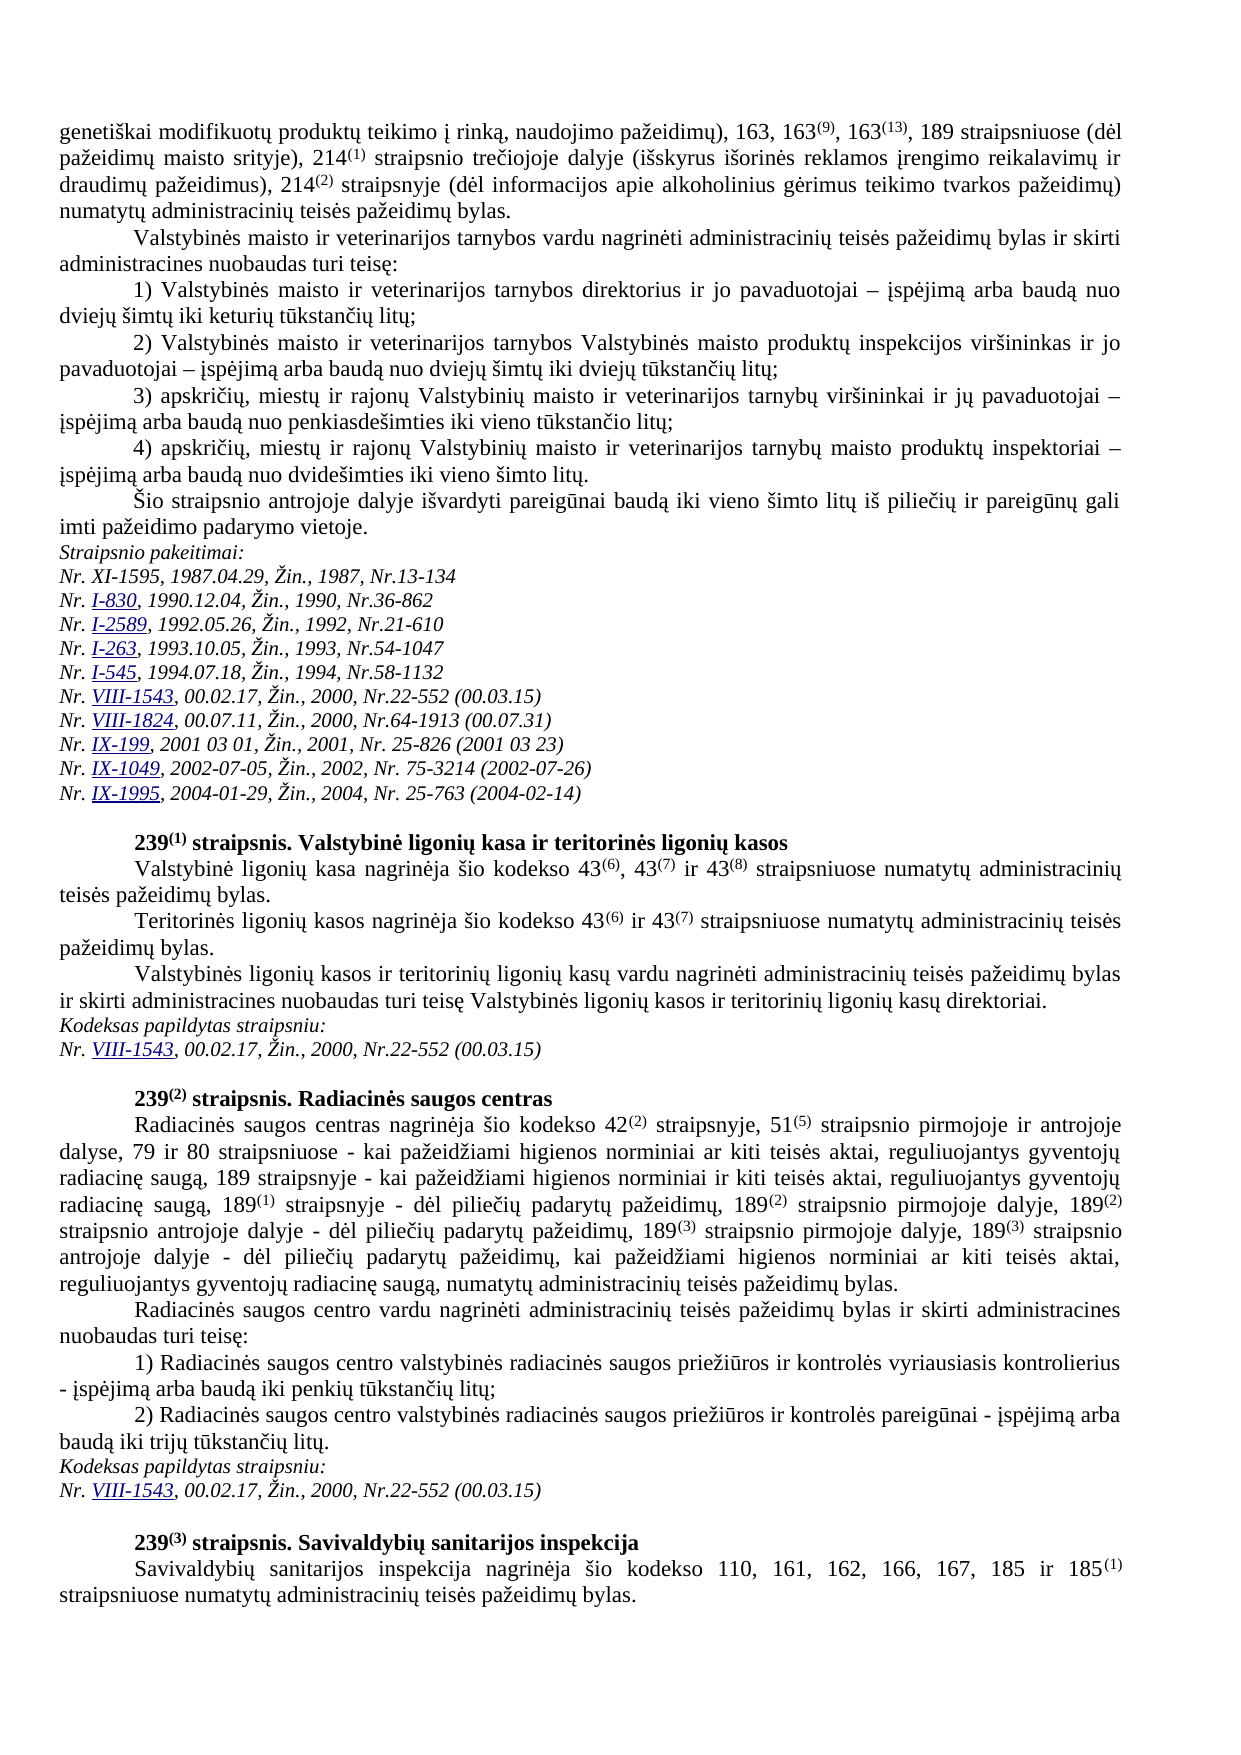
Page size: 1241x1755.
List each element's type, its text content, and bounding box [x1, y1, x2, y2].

text 2) Valstybinės maisto ir veterinarijos tarnybos Valstybinės maisto produktų inspekcijos viršininkas ir jo pavaduotojai – įspėjimą arba baudą nuo dviejų šimtų iki dviejų tūkstančių litų; [59, 329, 1122, 382]
text 4) apskričių, miestų ir rajonų Valstybinių maisto ir veterinarijos tarnybų maisto produktų inspektoriai – įspėjimą arba baudą nuo dvidešimties iki vieno šimto litų. [59, 434, 1122, 487]
text 2) Radiacinės saugos centro valstybinės radiacinės saugos priežiūros ir kontrolės pareigūnai - įspėjimą arba baudą iki trijų tūkstančių litų. [59, 1401, 1122, 1454]
text Straipsnio pakeitimai: [59, 540, 1122, 564]
text Nr. IX-1049, 2002-07-05, Žin., 2002, Nr. 75-3214 (2002-07-26) [59, 756, 1122, 780]
text Nr. VIII-1543, 00.02.17, Žin., 2000, Nr.22-552 (00.03.15) [59, 1478, 1122, 1502]
text Nr. I-2589, 1992.05.26, Žin., 1992, Nr.21-610 [59, 612, 1122, 636]
text Valstybinė ligonių kasa nagrinėja šio kodekso 43(6), 43(7) ir 43(8) straipsniuose numatytų administracinių teisės pažeidimų bylas. [59, 855, 1122, 908]
text Teritorinės ligonių kasos nagrinėja šio kodekso 43(6) ir 43(7) straipsniuose numatytų administracinių teisės pažeidimų bylas. [59, 908, 1122, 960]
text Nr. IX-199, 2001 03 01, Žin., 2001, Nr. 25-826 (2001 03 23) [59, 732, 1122, 756]
text Savivaldybių sanitarijos inspekcija nagrinėja šio kodekso 110, 161, 162, 166, 167, 185 ir 185(1) straipsniuose numatytų administracinių teisės pažeidimų bylas. [59, 1555, 1122, 1608]
text 239(2) straipsnis. Radiacinės saugos centras [59, 1085, 1122, 1112]
text Valstybinės maisto ir veterinarijos tarnybos vardu nagrinėti administracinių teisės pažeidimų bylas ir skirti administracines nuobaudas turi teisę: [59, 223, 1122, 276]
text Šio straipsnio antrojoje dalyje išvardyti pareigūnai baudą iki vieno šimto litų iš piliečių ir pareigūnų gali imti pažeidimo padarymo vietoje. [59, 487, 1122, 540]
text genetiškai modifikuotų produktų teikimo į rinką, naudojimo pažeidimų), 163, 163(9), 163(13), 189 straipsniuose (dėl pažeidimų maisto srityje), 214(1) straipsnio trečiojoje dalyje (išskyrus išorinės reklamos įrengimo reikalavimų ir draudimų pažeidimus), 214(2) straipsnyje (dėl informacijos apie alkoholinius gėrimus teikimo tvarkos pažeidimų) numatytų administracinių teisės pažeidimų bylas. [59, 118, 1122, 223]
text Nr. I-830, 1990.12.04, Žin., 1990, Nr.36-862 [59, 588, 1122, 612]
text 1) Radiacinės saugos centro valstybinės radiacinės saugos priežiūros ir kontrolės vyriausiasis kontrolierius - įspėjimą arba baudą iki penkių tūkstančių litų; [59, 1349, 1122, 1401]
text Nr. IX-1995, 2004-01-29, Žin., 2004, Nr. 25-763 (2004-02-14) [59, 780, 1122, 804]
text Kodeksas papildytas straipsniu: [59, 1454, 1122, 1478]
text 239(1) straipsnis. Valstybinė ligonių kasa ir teritorinės ligonių kasos [59, 828, 1122, 855]
text Radiacinės saugos centro vardu nagrinėti administracinių teisės pažeidimų bylas ir skirti administracines nuobaudas turi teisę: [59, 1296, 1122, 1349]
text Nr. I-545, 1994.07.18, Žin., 1994, Nr.58-1132 [59, 660, 1122, 684]
text Radiacinės saugos centras nagrinėja šio kodekso 42(2) straipsnyje, 51(5) straipsnio pirmojoje ir antrojoje dalyse, 79 ir 80 straipsniuose - kai pažeidžiami higienos norminiai ar kiti teisės aktai, reguliuojantys gyventojų radiacinę saugą, 189 straipsnyje - kai pažeidžiami higienos norminiai ir kiti teisės aktai, reguliuojantys gyventojų radiacinę saugą, 189(1) straipsnyje - dėl piliečių padarytų pažeidimų, 189(2) straipsnio pirmojoje dalyje, 189(2) straipsnio antrojoje dalyje - dėl piliečių padarytų pažeidimų, 189(3) straipsnio pirmojoje dalyje, 189(3) straipsnio antrojoje dalyje - dėl piliečių padarytų pažeidimų, kai pažeidžiami higienos norminiai ar kiti teisės aktai, reguliuojantys gyventojų radiacinę saugą, numatytų administracinių teisės pažeidimų bylas. [59, 1112, 1122, 1296]
text Nr. VIII-1543, 00.02.17, Žin., 2000, Nr.22-552 (00.03.15) [59, 684, 1122, 708]
text Nr. I-263, 1993.10.05, Žin., 1993, Nr.54-1047 [59, 636, 1122, 660]
text 3) apskričių, miestų ir rajonų Valstybinių maisto ir veterinarijos tarnybų viršininkai ir jų pavaduotojai – įspėjimą arba baudą nuo penkiasdešimties iki vieno tūkstančio litų; [59, 382, 1122, 434]
text Nr. VIII-1824, 00.07.11, Žin., 2000, Nr.64-1913 (00.07.31) [59, 708, 1122, 732]
text 1) Valstybinės maisto ir veterinarijos tarnybos direktorius ir jo pavaduotojai – įspėjimą arba baudą nuo dviejų šimtų iki keturių tūkstančių litų; [59, 276, 1122, 329]
text 239(3) straipsnis. Savivaldybių sanitarijos inspekcija [59, 1529, 1122, 1555]
text Nr. VIII-1543, 00.02.17, Žin., 2000, Nr.22-552 (00.03.15) [59, 1037, 1122, 1061]
text Nr. XI-1595, 1987.04.29, Žin., 1987, Nr.13-134 [59, 564, 1122, 588]
text Valstybinės ligonių kasos ir teritorinių ligonių kasų vardu nagrinėti administracinių teisės pažeidimų bylas ir skirti administracines nuobaudas turi teisę Valstybinės ligonių kasos ir teritorinių ligonių kasų direktoriai. [59, 960, 1122, 1013]
text Kodeksas papildytas straipsniu: [59, 1013, 1122, 1037]
